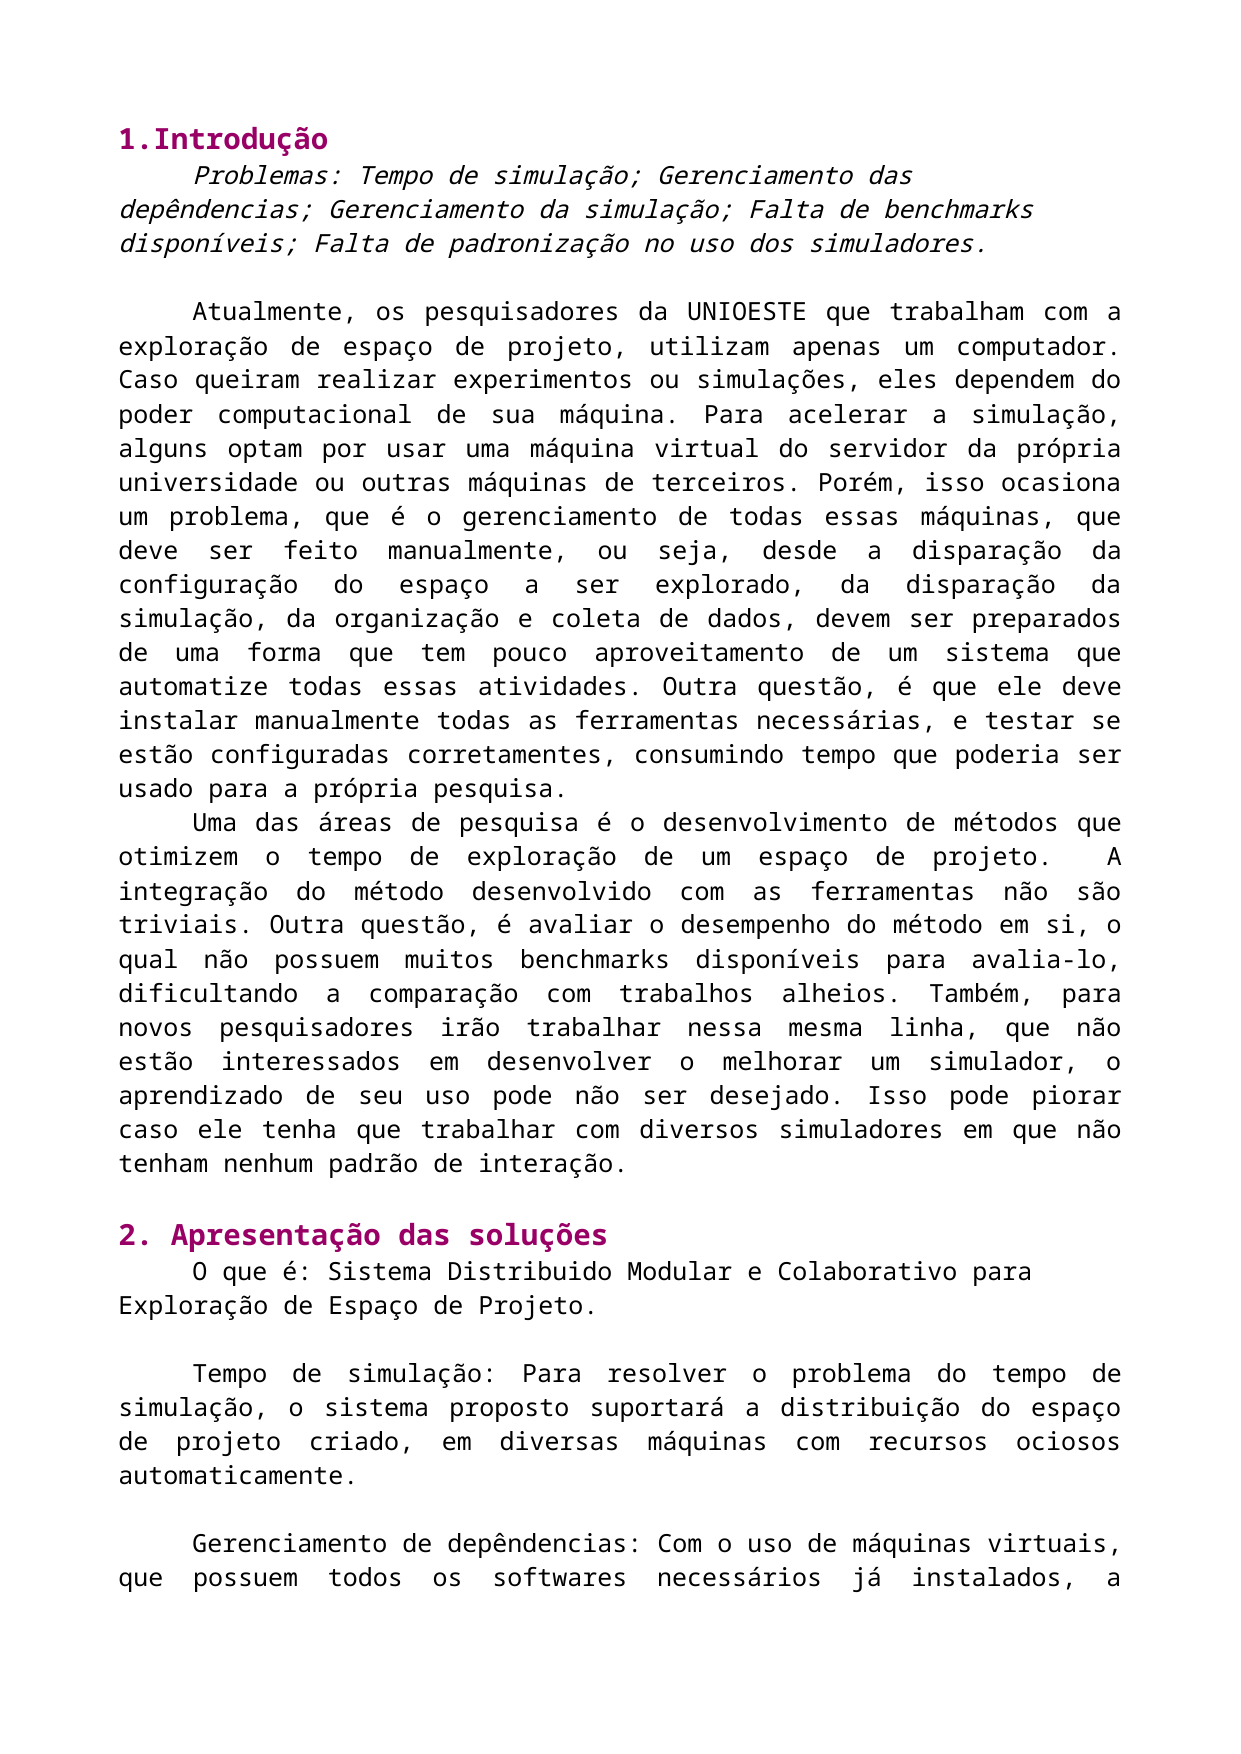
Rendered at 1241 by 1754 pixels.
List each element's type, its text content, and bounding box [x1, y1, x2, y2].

text Gerenciamento de depêndencias: Com o uso de máquinas virtuais, que possuem todos os softwares necessários já instalados, a [118, 1526, 1122, 1594]
text 2. Apresentação das soluções [118, 1214, 1122, 1253]
text Uma das áreas de pesquisa é o desenvolvimento de métodos que otimizem o tempo de exploração de um espaço de projeto. A integração do método desenvolvido com as ferramentas não são triviais. Outra questão, é avaliar o desempenho do método em si, o qual não possuem muitos benchmarks disponíveis para avalia-lo, dificultando a comparação com trabalhos alheios. Também, para novos pesquisadores irão trabalhar nessa mesma linha, que não estão interessados em desenvolver o melhorar um simulador, o aprendizado de seu uso pode não ser desejado. Isso pode piorar caso ele tenha que trabalhar com diversos simuladores em que não tenham nenhum padrão de interação. [118, 805, 1122, 1180]
text Tempo de simulação: Para resolver o problema do tempo de simulação, o sistema proposto suportará a distribuição do espaço de projeto criado, em diversas máquinas com recursos ociosos automaticamente. [118, 1356, 1122, 1492]
text 1.Introdução [118, 118, 1122, 158]
text O que é: Sistema Distribuido Modular e Colaborativo para Exploração de Espaço de Projeto. [118, 1253, 1122, 1322]
text Problemas: Tempo de simulação; Gerenciamento das depêndencias; Gerenciamento da simulação; Falta de benchmarks disponíveis; Falta de padronização no uso dos simuladores. [118, 158, 1122, 260]
text Atualmente, os pesquisadores da UNIOESTE que trabalham com a exploração de espaço de projeto, utilizam apenas um computador. Caso queiram realizar experimentos ou simulações, eles dependem do poder computacional de sua máquina. Para acelerar a simulação, alguns optam por usar uma máquina virtual do servidor da própria universidade ou outras máquinas de terceiros. Porém, isso ocasiona um problema, que é o gerenciamento de todas essas máquinas, que deve ser feito manualmente, ou seja, desde a disparação da configuração do espaço a ser explorado, da disparação da simulação, da organização e coleta de dados, devem ser preparados de uma forma que tem pouco aproveitamento de um sistema que automatize todas essas atividades. Outra questão, é que ele deve instalar manualmente todas as ferramentas necessárias, e testar se estão configuradas corretamentes, consumindo tempo que poderia ser usado para a própria pesquisa. [118, 294, 1122, 805]
